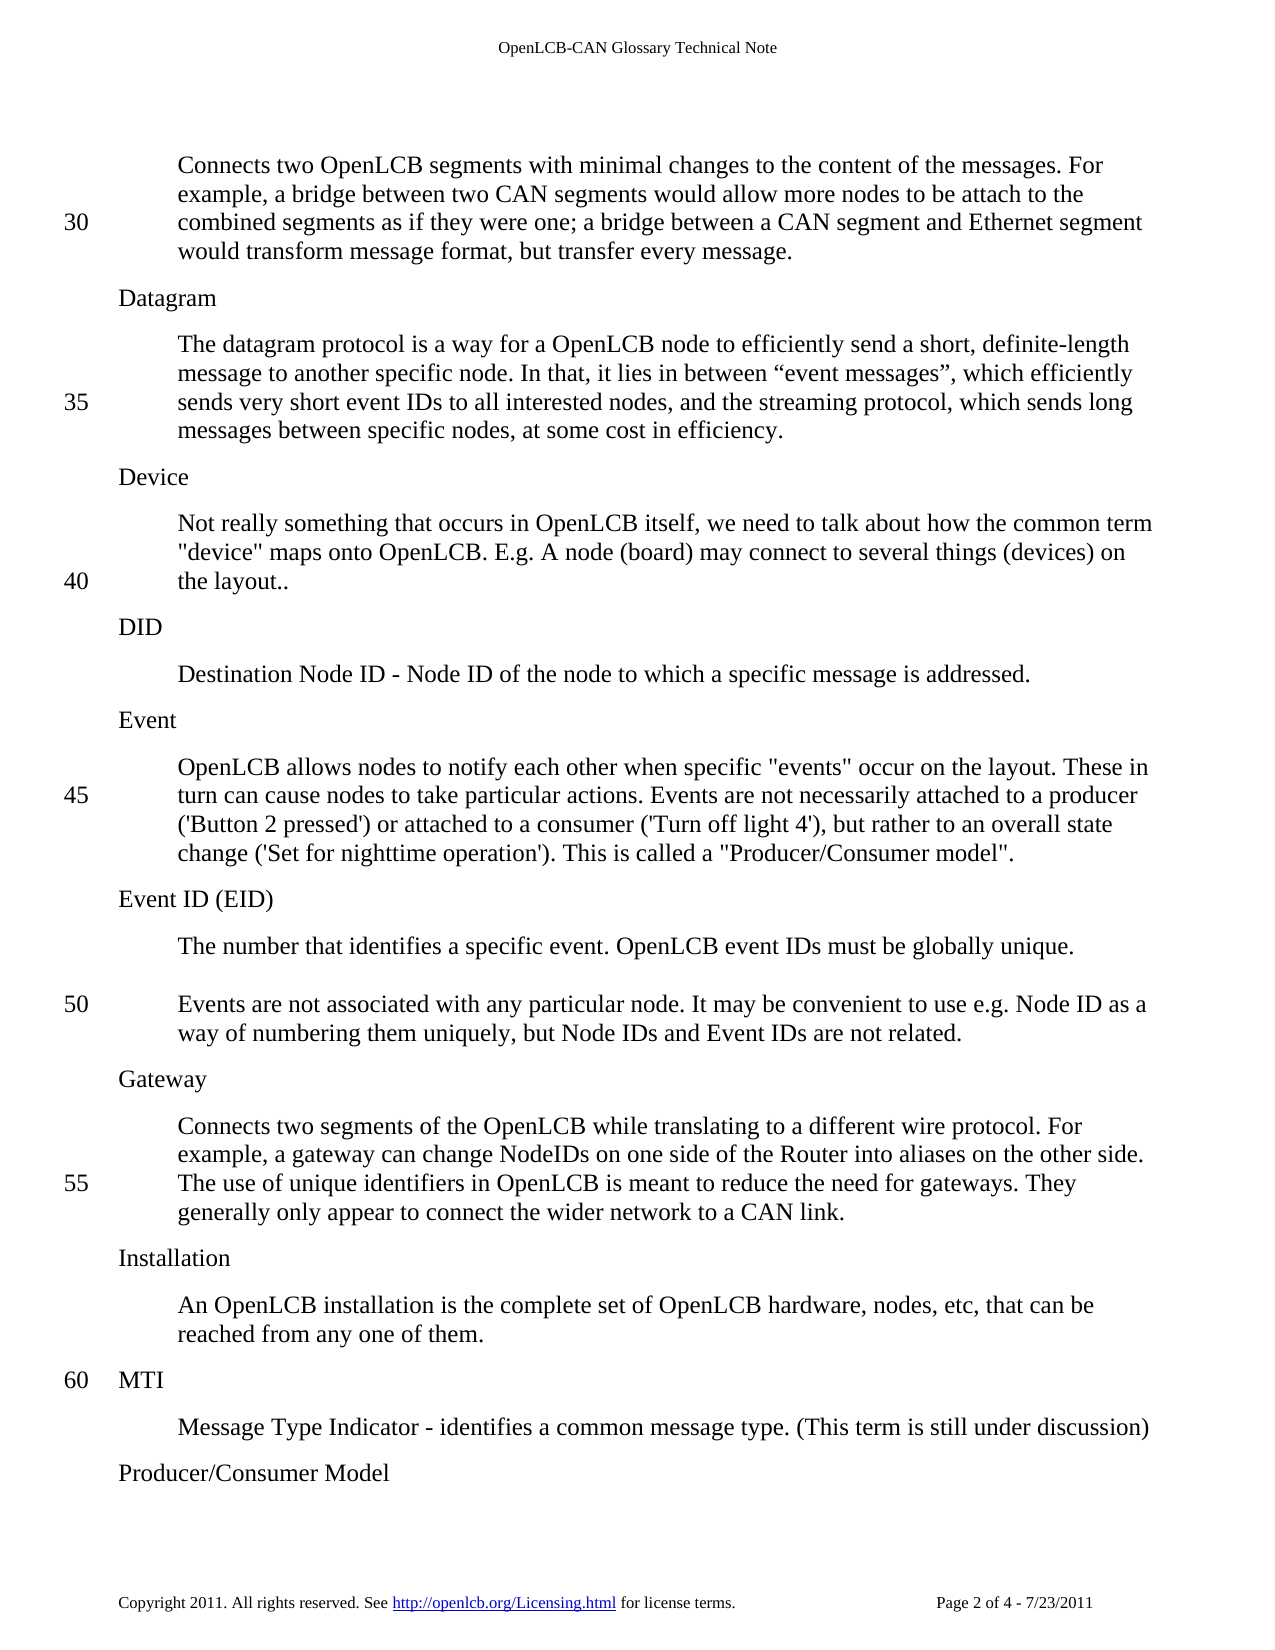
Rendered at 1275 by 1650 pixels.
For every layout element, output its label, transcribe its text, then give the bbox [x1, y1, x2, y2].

subtitle MTI [118, 1365, 1157, 1394]
list The datagram protocol is a way for a OpenLCB node to efficiently send a short, definite-length message to another specific node. In that, it lies in between “event messages”, which efficiently sends very short event IDs to all interested nodes, and the streaming protocol, which sends long messages between specific nodes, at some cost in efficiency. [177, 329, 1157, 444]
subtitle Datagram [118, 283, 1157, 311]
subtitle Event ID (EID) [118, 884, 1157, 913]
list Events are not associated with any particular node. It may be convenient to use e.g. Node ID as a way of numbering them uniquely, but Node IDs and Event IDs are not related. [177, 989, 1157, 1047]
subtitle Device [118, 462, 1157, 491]
list An OpenLCB installation is the complete set of OpenLCB hardware, nodes, etc, that can be reached from any one of them. [177, 1290, 1157, 1347]
list Not really something that occurs in OpenLCB itself, we need to talk about how the common term "device" maps onto OpenLCB. E.g. A node (board) may connect to several things (devices) on the layout.. [177, 508, 1157, 594]
subtitle Installation [118, 1243, 1157, 1272]
list The number that identifies a specific event. OpenLCB event IDs must be globally unique. [177, 931, 1157, 959]
subtitle Event [118, 705, 1157, 734]
list Connects two OpenLCB segments with minimal changes to the content of the messages. For example, a bridge between two CAN segments would allow more nodes to be attach to the combined segments as if they were one; a bridge between a CAN segment and Ethernet segment would transform message format, but transfer every message. [177, 150, 1157, 265]
list Connects two segments of the OpenLCB while translating to a different wire protocol. For example, a gateway can change NodeIDs on one side of the Router into aliases on the other side. The use of unique identifiers in OpenLCB is meant to reduce the need for gateways. They generally only appear to connect the wider network to a CAN link. [177, 1111, 1157, 1226]
list Message Type Indicator - identifies a common message type. (This term is still under discussion) [177, 1412, 1157, 1440]
subtitle DID [118, 612, 1157, 641]
subtitle Producer/Consumer Model [118, 1458, 1157, 1487]
subtitle Gateway [118, 1064, 1157, 1093]
list Destination Node ID - Node ID of the node to which a specific message is addressed. [177, 659, 1157, 687]
list OpenLCB allows nodes to notify each other when specific "events" occur on the layout. These in turn can cause nodes to take particular actions. Events are not necessarily attached to a producer ('Button 2 pressed') or attached to a consumer ('Turn off light 4'), but rather to an overall state change ('Set for nighttime operation'). This is called a "Producer/Consumer model". [177, 752, 1157, 867]
